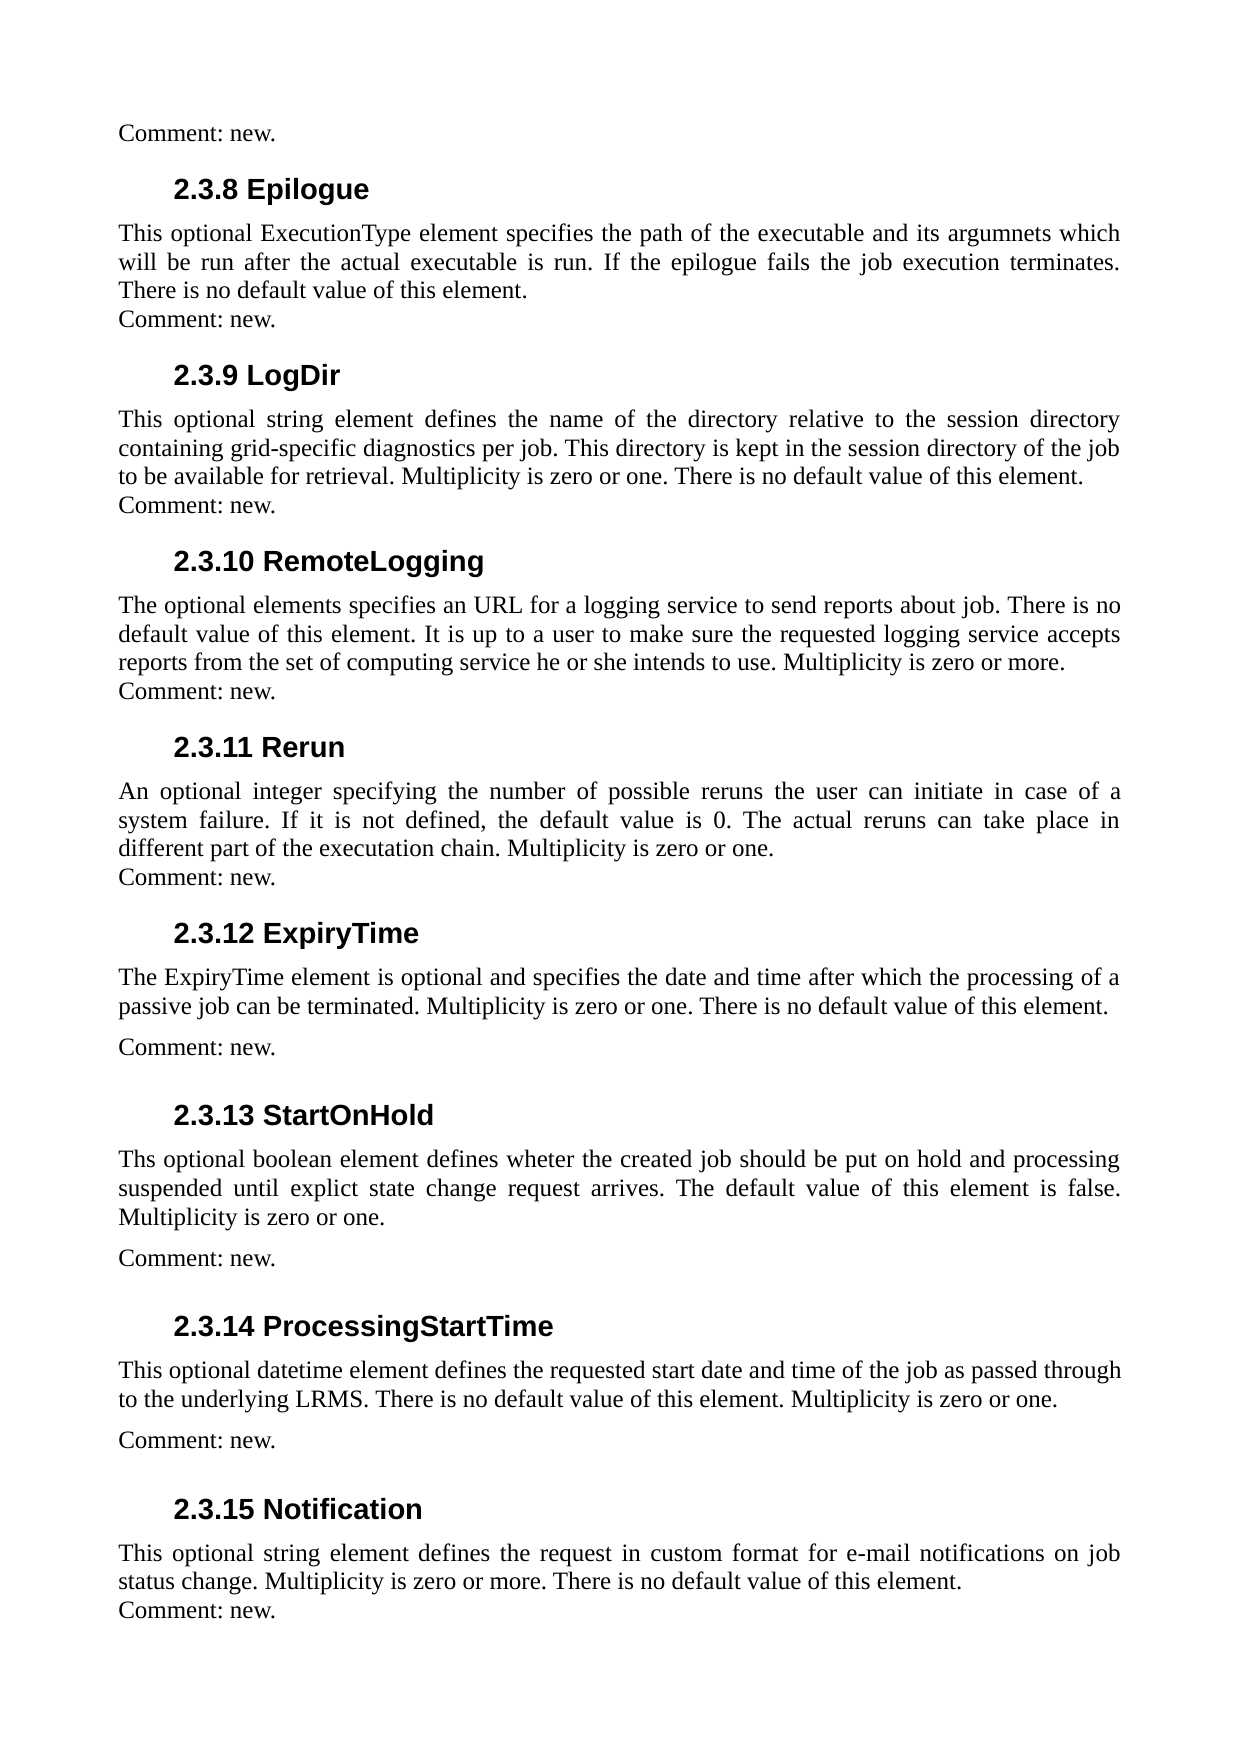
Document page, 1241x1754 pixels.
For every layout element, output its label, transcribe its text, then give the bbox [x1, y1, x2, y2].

subtitle ExpiryTime [165, 916, 1122, 949]
text The ExpiryTime element is optional and specifies the date and time after which the processing of a passive job can be terminated. Multiplicity is zero or one. There is no default value of this element. [118, 962, 1122, 1019]
text This optional string element defines the name of the directory relative to the session directory containing grid-specific diagnostics per job. This directory is kept in the session directory of the job to be available for retrieval. Multiplicity is zero or one. There is no default value of this element. [118, 404, 1122, 490]
text Comment: new. [118, 1243, 1122, 1272]
subtitle LogDir [165, 358, 1122, 391]
text Comment: new. [118, 304, 1122, 333]
subtitle Rerun [165, 730, 1122, 763]
subtitle Epilogue [165, 172, 1122, 205]
text Ths optional boolean element defines wheter the created job should be put on hold and processing suspended until explict state change request arrives. The default value of this element is false. Multiplicity is zero or one. [118, 1144, 1122, 1231]
text Comment: new. [118, 1595, 1122, 1624]
subtitle RemoteLogging [165, 544, 1122, 577]
text Comment: new. [118, 490, 1122, 519]
text This optional ExecutionType element specifies the path of the executable and its argumnets which will be run after the actual executable is run. If the epilogue fails the job execution terminates. There is no default value of this element. [118, 218, 1122, 304]
text Comment: new. [118, 1032, 1122, 1061]
text This optional string element defines the request in custom format for e-mail notifications on job status change. Multiplicity is zero or more. There is no default value of this element. [118, 1538, 1122, 1595]
subtitle ProcessingStartTime [165, 1309, 1122, 1343]
text Comment: new. [118, 1425, 1122, 1454]
text Comment: new. [118, 676, 1122, 705]
subtitle StartOnHold [165, 1098, 1122, 1132]
text This optional datetime element defines the requested start date and time of the job as passed through to the underlying LRMS. There is no default value of this element. Multiplicity is zero or one. [118, 1355, 1122, 1413]
subtitle Notification [165, 1492, 1122, 1525]
text Comment: new. [118, 118, 1122, 147]
text Comment: new. [118, 862, 1122, 891]
text An optional integer specifying the number of possible reruns the user can initiate in case of a system failure. If it is not defined, the default value is 0. The actual reruns can take place in different part of the executation chain. Multiplicity is zero or one. [118, 776, 1122, 862]
text The optional elements specifies an URL for a logging service to send reports about job. There is no default value of this element. It is up to a user to make sure the requested logging service accepts reports from the set of computing service he or she intends to use. Multiplicity is zero or more. [118, 590, 1122, 676]
